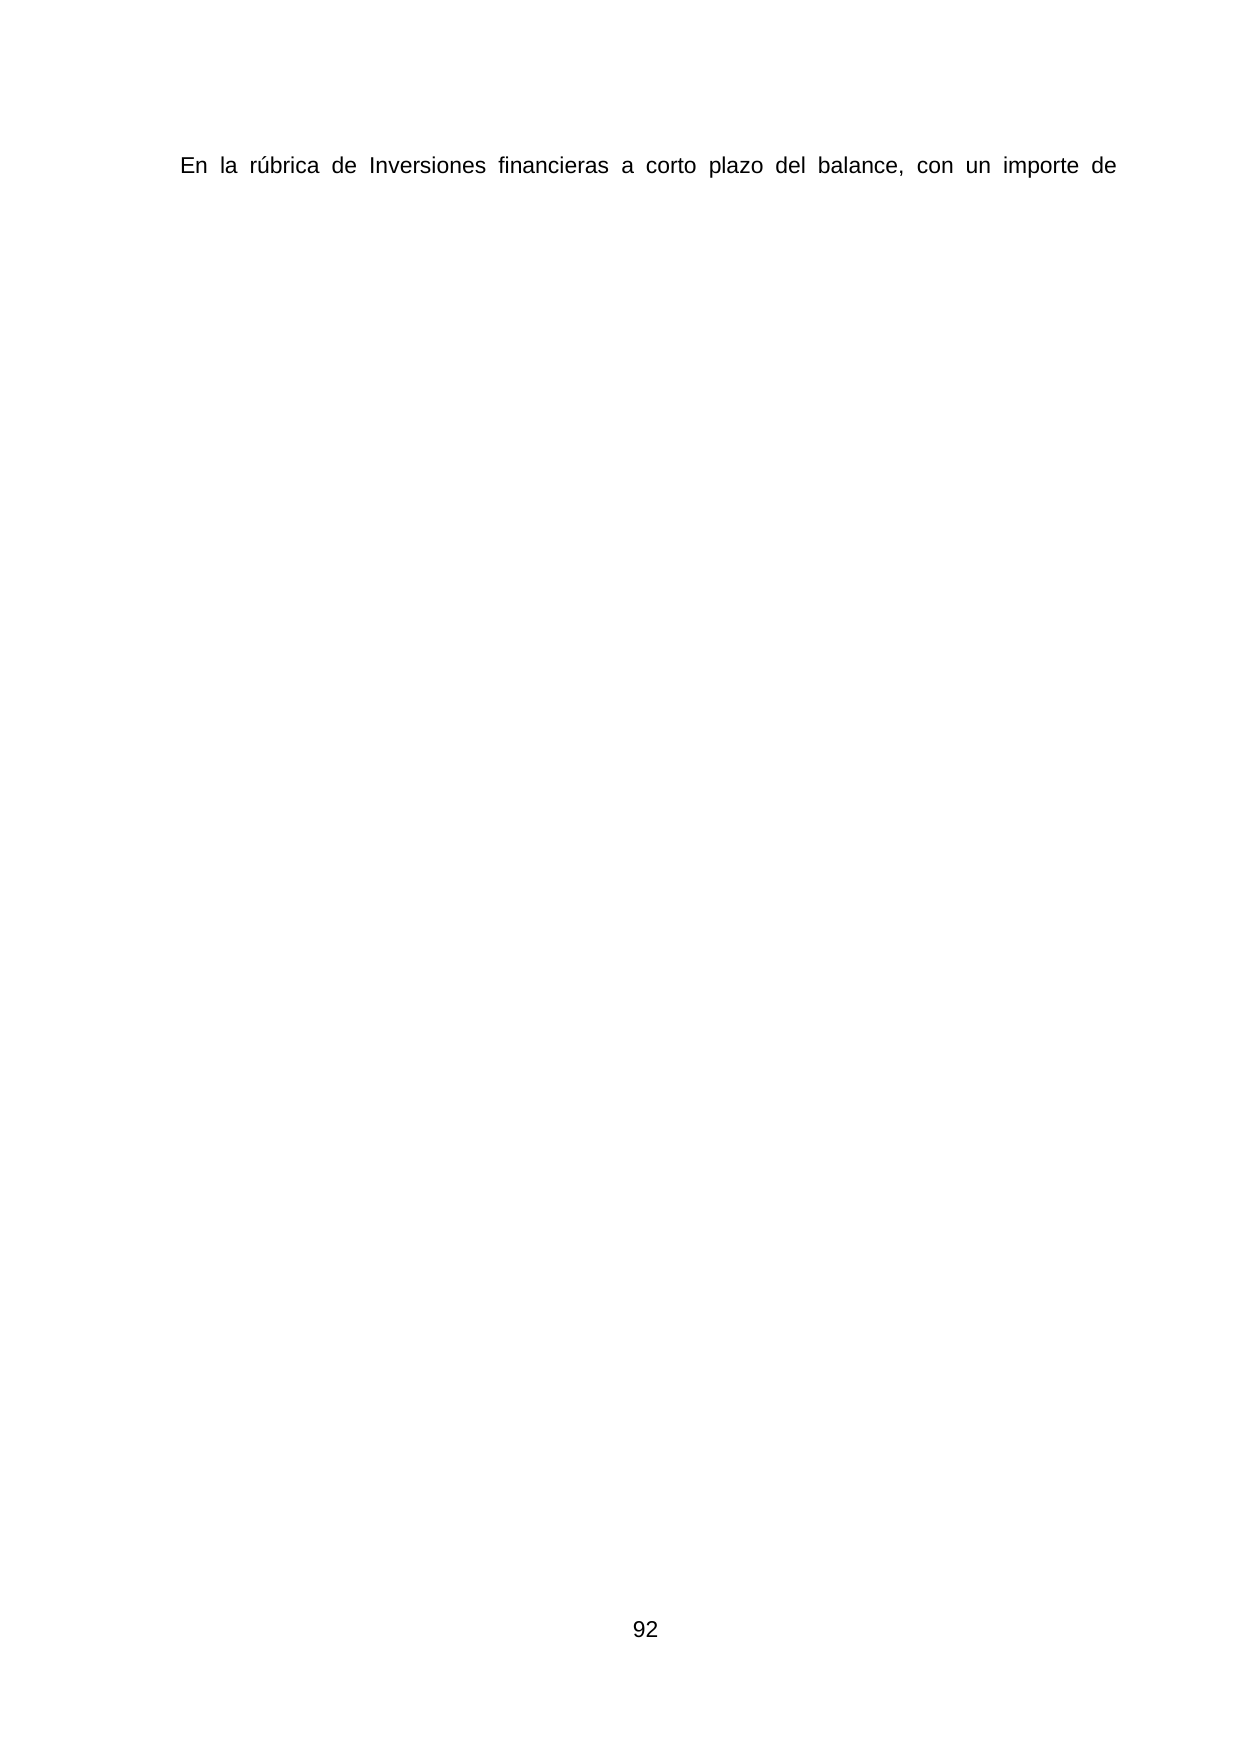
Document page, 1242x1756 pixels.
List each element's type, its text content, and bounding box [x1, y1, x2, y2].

text En la rúbrica de Inversiones financieras a corto plazo del balance, con un importe de [164, 152, 1132, 178]
